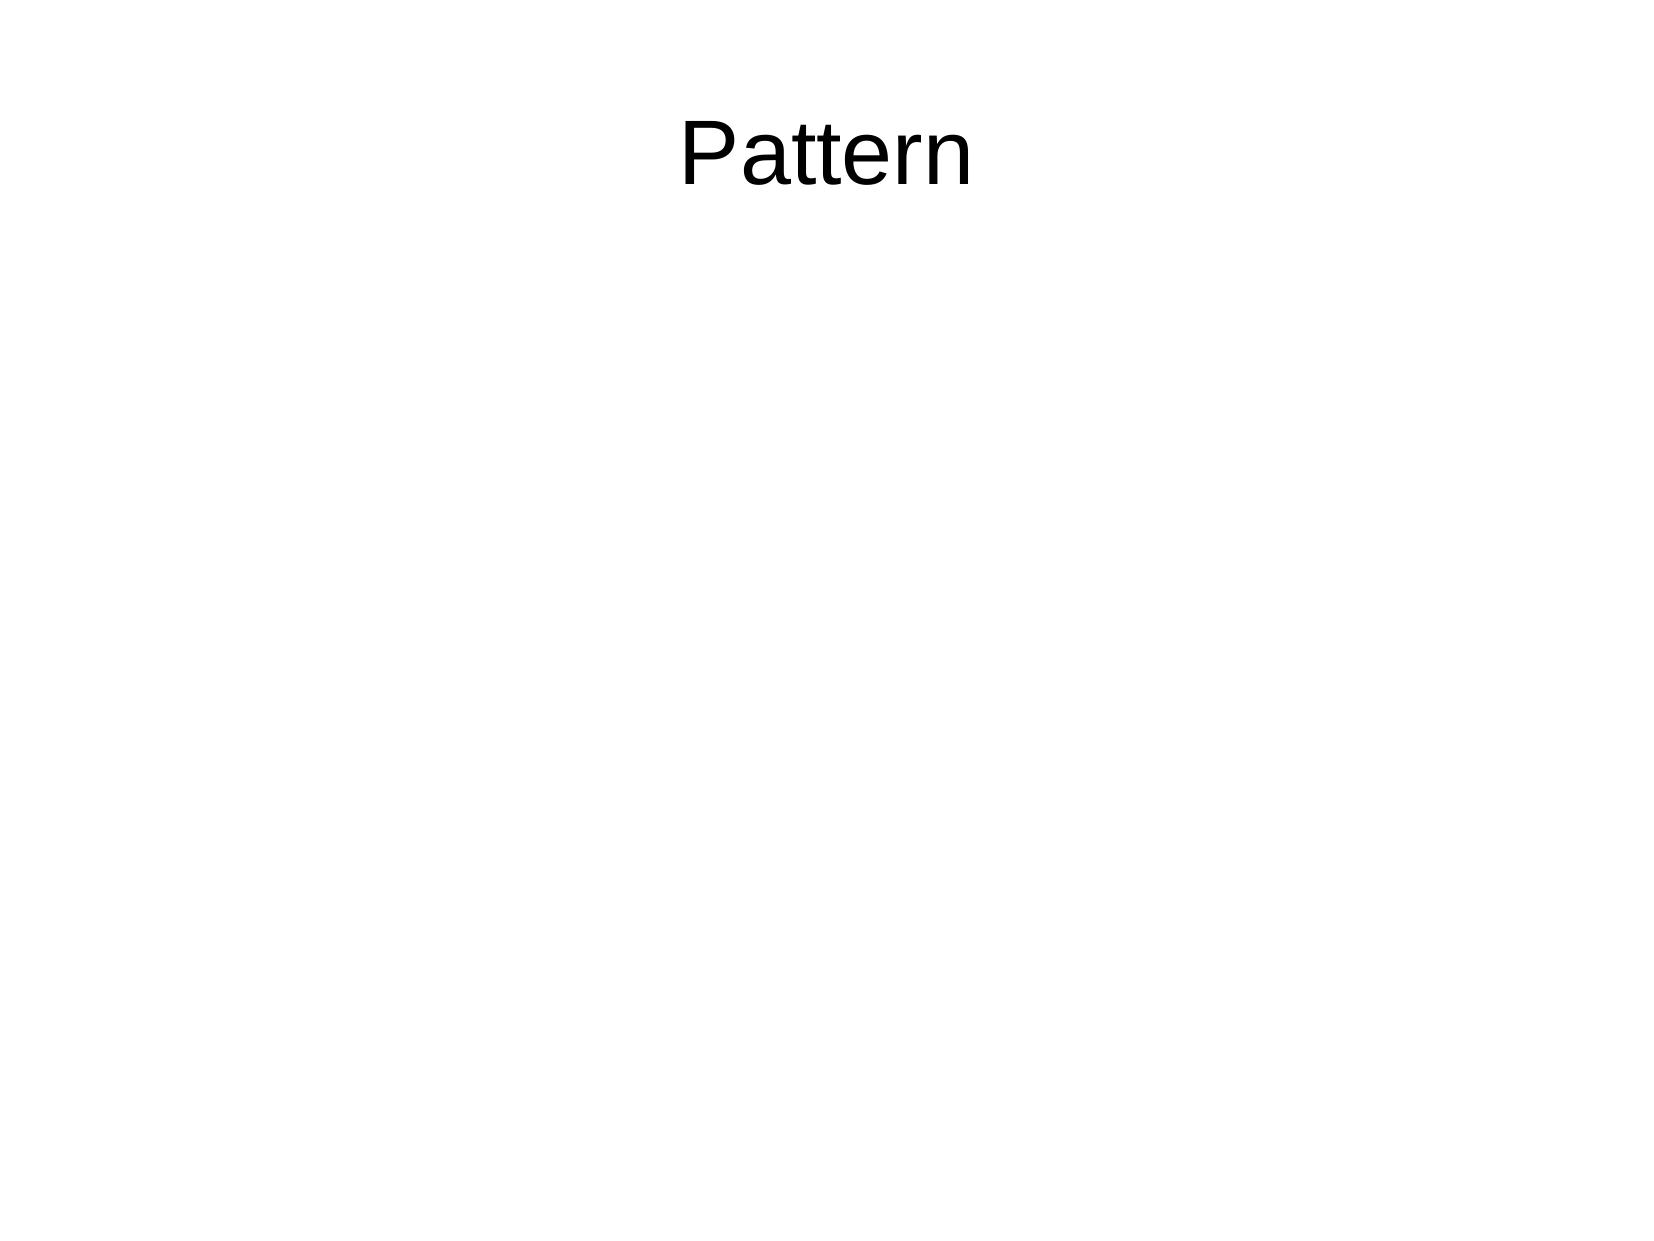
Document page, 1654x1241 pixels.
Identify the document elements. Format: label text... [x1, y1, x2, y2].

title Pattern [82, 49, 1571, 257]
